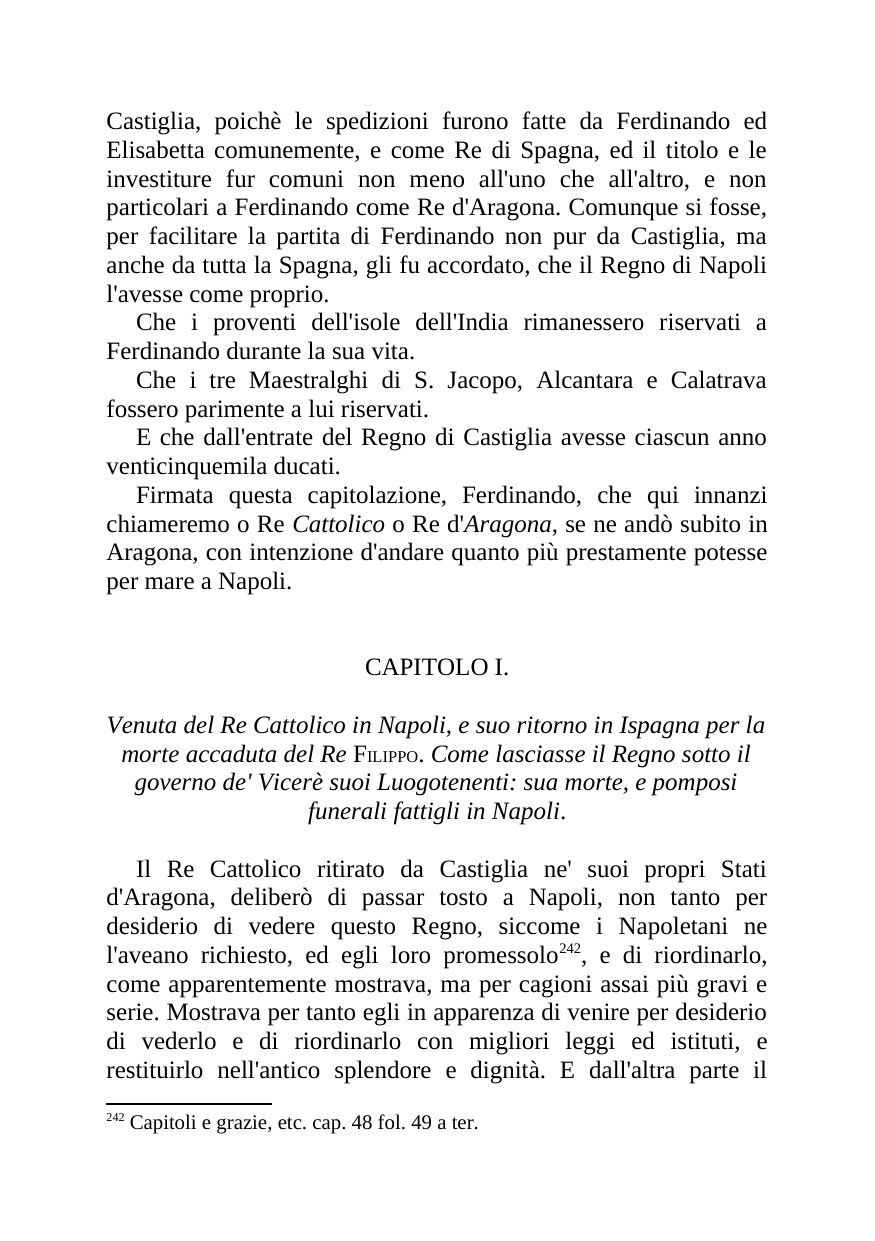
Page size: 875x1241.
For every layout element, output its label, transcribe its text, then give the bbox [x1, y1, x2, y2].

text Firmata questa capitolazione, Ferdinando, che qui innanzi chiameremo o Re Cattolico o Re d'Aragona, se ne andò subito in Aragona, con intenzione d'andare quanto più prestamente potesse per mare a Napoli. [106, 480, 768, 595]
text Venuta del Re Cattolico in Napoli, e suo ritorno in Ispagna per la morte accaduta del Re Filippo. Come lasciasse il Regno sotto il governo de' Vicerè suoi Luogotenenti: sua morte, e pomposi funerali fattigli in Napoli. [106, 710, 768, 825]
text Castiglia, poichè le spedizioni furono fatte da Ferdinando ed Elisabetta comunemente, e come Re di Spagna, ed il titolo e le investiture fur comuni non meno all'uno che all'altro, e non particolari a Ferdinando come Re d'Aragona. Comunque si fosse, per facilitare la partita di Ferdinando non pur da Castiglia, ma anche da tutta la Spagna, gli fu accordato, che il Regno di Napoli l'avesse come proprio. [106, 106, 768, 307]
text Il Re Cattolico ritirato da Castiglia ne' suoi propri Stati d'Aragona, deliberò di passar tosto a Napoli, non tanto per desiderio di vedere questo Regno, siccome i Napoletani ne l'aveano richiesto, ed egli loro promessolo, e di riordinarlo, come apparentemente mostrava, ma per cagioni assai più gravi e serie. Mostrava per tanto egli in apparenza di venire per desiderio di vederlo e di riordinarlo con migliori leggi ed istituti, e restituirlo nell'antico splendore e dignità. E dall'altra parte il [106, 854, 768, 1084]
text CAPITOLO I. [106, 652, 768, 681]
text Che i proventi dell'isole dell'India rimanessero riservati a Ferdinando durante la sua vita. [106, 307, 768, 365]
text Che i tre Maestralghi di S. Jacopo, Alcantara e Calatrava fossero parimente a lui riservati. [106, 365, 768, 422]
text E che dall'entrate del Regno di Castiglia avesse ciascun anno venticinquemila ducati. [106, 422, 768, 480]
text Capitoli e grazie, etc. cap. 48 fol. 49 a ter. [106, 1110, 768, 1134]
